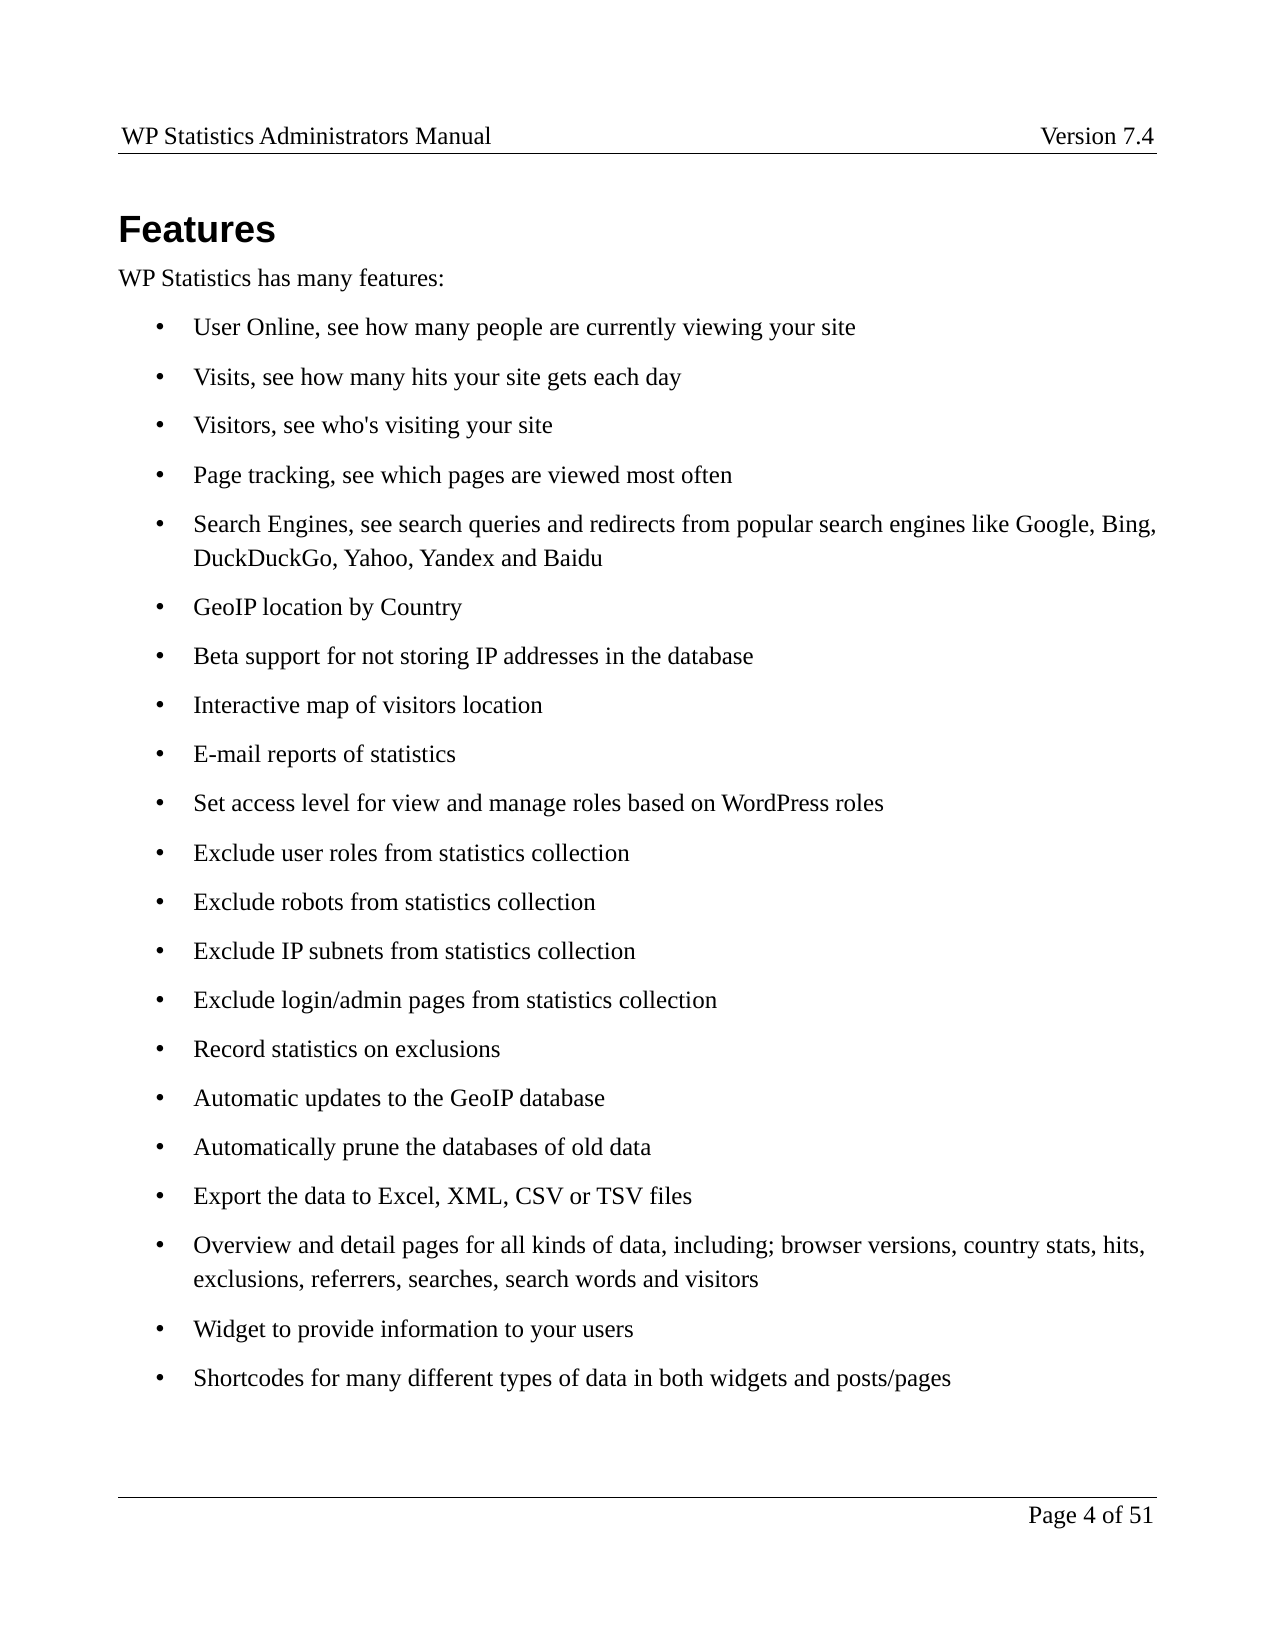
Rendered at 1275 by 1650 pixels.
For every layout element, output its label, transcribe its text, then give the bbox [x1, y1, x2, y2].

list Widget to provide information to your users [156, 1314, 1157, 1342]
list E-mail reports of statistics [156, 739, 1157, 768]
list Visitors, see who's visiting your site [156, 411, 1157, 439]
list Overview and detail pages for all kinds of data, including; browser versions, country stats, hits, exclusions, referrers, searches, search words and visitors [156, 1230, 1157, 1293]
list Beta support for not storing IP addresses in the database [156, 641, 1157, 670]
list Shortcodes for many different types of data in both widgets and posts/pages [156, 1363, 1157, 1391]
list GeoIP location by Country [156, 592, 1157, 621]
list Page tracking, see which pages are viewed most often [156, 460, 1157, 488]
list Interactive map of visitors location [156, 690, 1157, 719]
list Automatically prune the databases of old data [156, 1132, 1157, 1161]
list Exclude login/admin pages from statistics collection [156, 985, 1157, 1013]
list Export the data to Excel, XML, CSV or TSV files [156, 1181, 1157, 1210]
list User Online, see how many people are currently viewing your site [156, 312, 1157, 341]
subtitle Features [118, 207, 1157, 251]
list Visits, see how many hits your site gets each day [156, 362, 1157, 390]
text WP Statistics has many features: [118, 263, 1157, 292]
list Exclude IP subnets from statistics collection [156, 936, 1157, 964]
list Exclude user roles from statistics collection [156, 838, 1157, 866]
list Record statistics on exclusions [156, 1034, 1157, 1063]
list Set access level for view and manage roles based on WordPress roles [156, 788, 1157, 817]
list Exclude robots from statistics collection [156, 887, 1157, 915]
list Automatic updates to the GeoIP database [156, 1083, 1157, 1112]
list Search Engines, see search queries and redirects from popular search engines like Google, Bing, DuckDuckGo, Yahoo, Yandex and Baidu [156, 509, 1157, 572]
